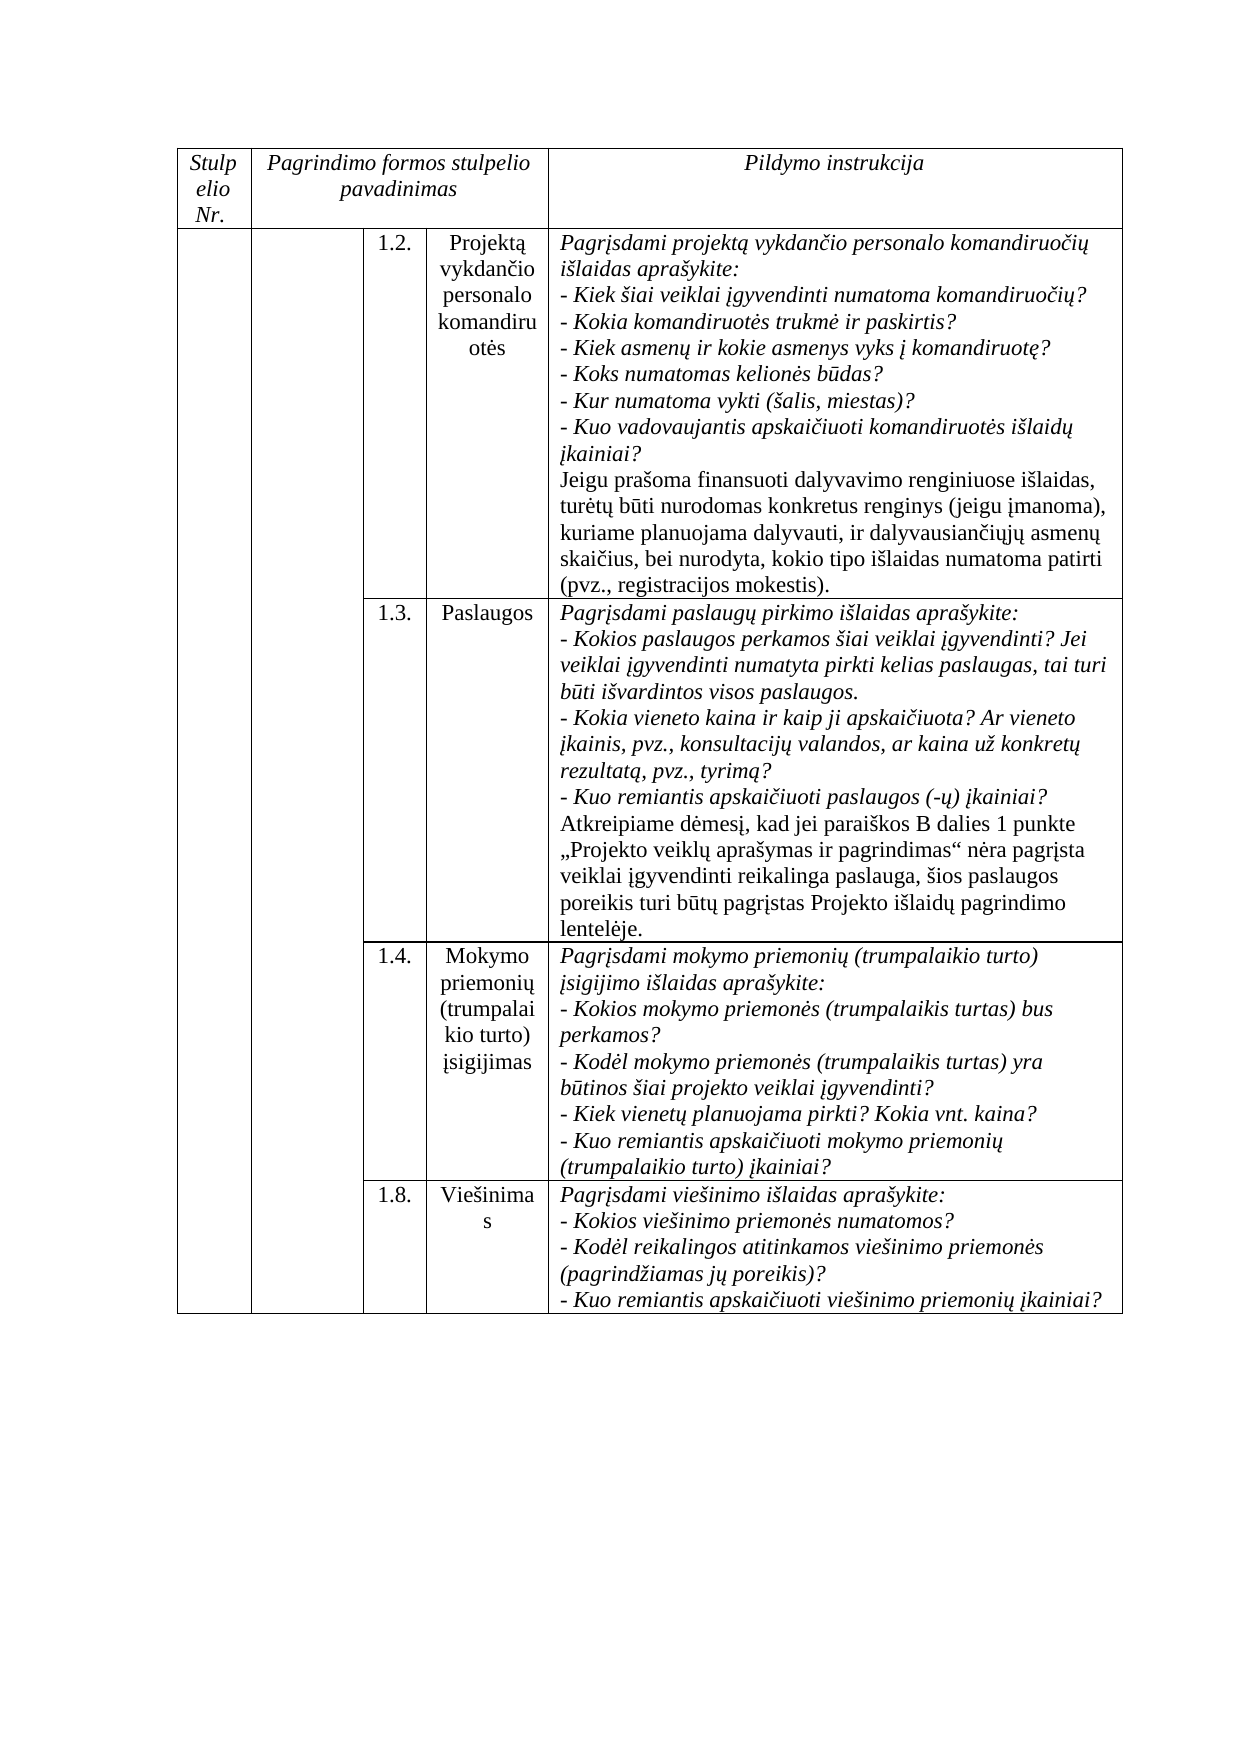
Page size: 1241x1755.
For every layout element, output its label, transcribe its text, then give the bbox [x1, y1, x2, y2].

table_cell Pagrįsdami viešinimo išlaidas aprašykite: - Kokios viešinimo priemonės numatomos? - Kodėl reikalingos atitinkamos viešinimo priemonės (pagrindžiamas jų poreikis)? - Kuo remiantis apskaičiuoti viešinimo priemonių įkainiai? [549, 1181, 1122, 1312]
table_cell Pagrįsdami mokymo priemonių (trumpalaikio turto) įsigijimo išlaidas aprašykite: - Kokios mokymo priemonės (trumpalaikis turtas) bus perkamos? - Kodėl mokymo priemonės (trumpalaikis turtas) yra būtinos šiai projekto veiklai įgyvendinti? - Kiek vienetų planuojama pirkti? Kokia vnt. kaina? - Kuo remiantis apskaičiuoti mokymo priemonių (trumpalaikio turto) įkainiai? [549, 943, 1122, 1179]
table_cell Projektą vykdančio personalo komandiruotės [427, 229, 548, 598]
table_cell Paslaugos [427, 599, 548, 941]
table_cell [252, 598, 363, 1312]
table_header Pagrindimo formos stulpelio pavadinimas [252, 149, 548, 228]
table_cell [252, 229, 363, 598]
table_header Stulpelio Nr. [178, 149, 251, 228]
table_cell Mokymo priemonių (trumpalaikio turto) įsigijimas [427, 943, 548, 1179]
table_cell [178, 229, 251, 598]
table_cell 1.2. [364, 229, 426, 598]
table_cell [178, 598, 251, 1312]
table_cell 1.8. [364, 1181, 426, 1312]
table_cell 1.4. [364, 943, 426, 1179]
table_cell 1.3. [364, 599, 426, 941]
table_cell Viešinimas [427, 1181, 548, 1312]
table_header Pildymo instrukcija [549, 149, 1122, 228]
table_cell Pagrįsdami projektą vykdančio personalo komandiruočių išlaidas aprašykite: - Kiek šiai veiklai įgyvendinti numatoma komandiruočių? - Kokia komandiruotės trukmė ir paskirtis? - Kiek asmenų ir kokie asmenys vyks į komandiruotę? - Koks numatomas kelionės būdas? - Kur numatoma vykti (šalis, miestas)? - Kuo vadovaujantis apskaičiuoti komandiruotės išlaidų įkainiai? Jeigu prašoma finansuoti dalyvavimo renginiuose išlaidas, turėtų būti nurodomas konkretus renginys (jeigu įmanoma), kuriame planuojama dalyvauti, ir dalyvausiančiųjų asmenų skaičius, bei nurodyta, kokio tipo išlaidas numatoma patirti (pvz., registracijos mokestis). [549, 229, 1122, 598]
table_cell Pagrįsdami paslaugų pirkimo išlaidas aprašykite: - Kokios paslaugos perkamos šiai veiklai įgyvendinti? Jei veiklai įgyvendinti numatyta pirkti kelias paslaugas, tai turi būti išvardintos visos paslaugos. - Kokia vieneto kaina ir kaip ji apskaičiuota? Ar vieneto įkainis, pvz., konsultacijų valandos, ar kaina už konkretų rezultatą, pvz., tyrimą? - Kuo remiantis apskaičiuoti paslaugos (-ų) įkainiai? Atkreipiame dėmesį, kad jei paraiškos B dalies 1 punkte „Projekto veiklų aprašymas ir pagrindimas“ nėra pagrįsta veiklai įgyvendinti reikalinga paslauga, šios paslaugos poreikis turi būtų pagrįstas Projekto išlaidų pagrindimo lentelėje. [549, 599, 1122, 941]
